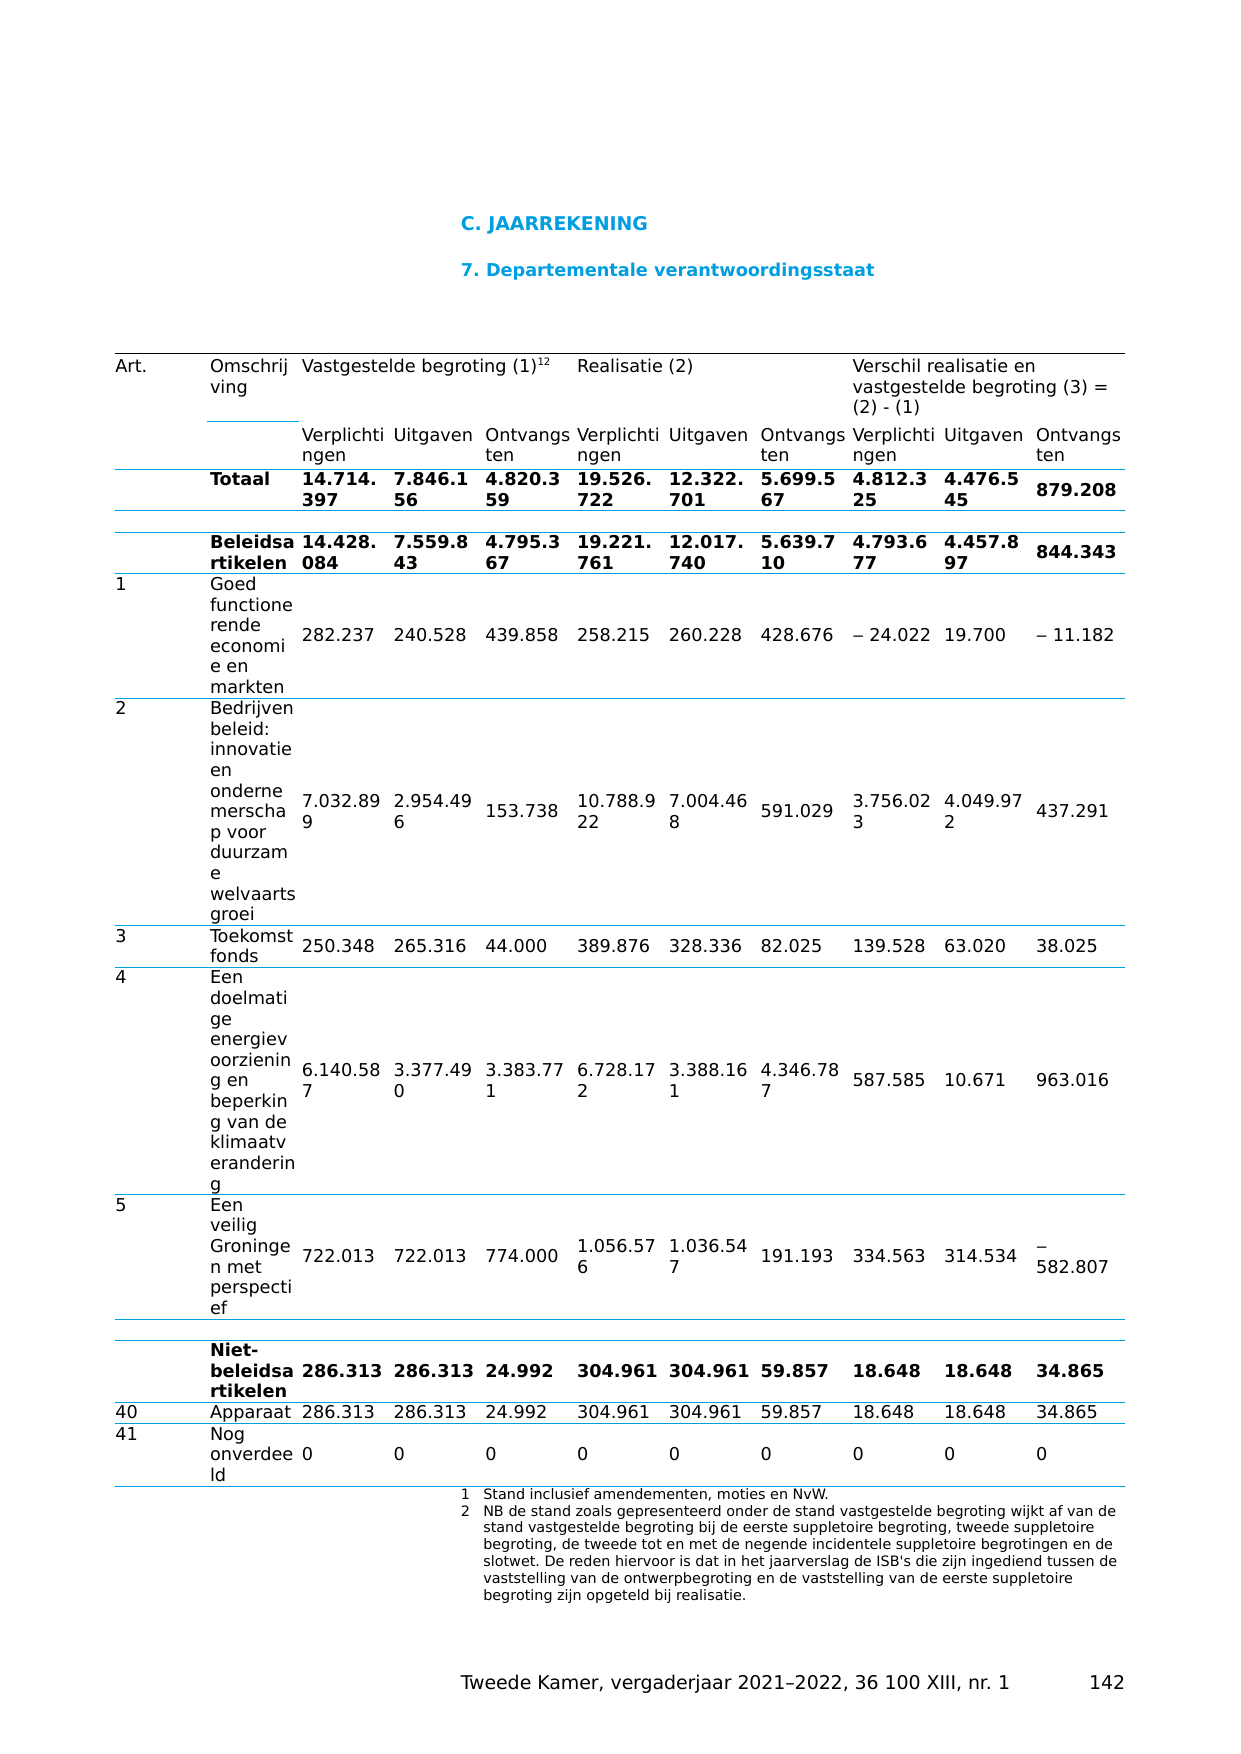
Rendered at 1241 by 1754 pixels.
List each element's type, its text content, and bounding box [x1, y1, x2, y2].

table_cell 587.585 [849, 968, 941, 1194]
table_cell [758, 1320, 849, 1339]
table_cell 14.714.397 [299, 470, 390, 510]
table_cell 437.291 [1033, 699, 1125, 925]
table_cell 250.348 [299, 926, 390, 967]
list NB de stand zoals gepresenteerd onder de stand vastgestelde begroting wijkt af van de stand vastgestelde begroting bij de eerste suppletoire begroting, tweede suppletoire begroting, de tweede tot en met de negende incidentele suppletoire begrotingen en de slotwet. De reden hiervoor is dat in het jaarverslag de ISB's die zijn ingediend tussen de vaststelling van de ontwerpbegroting en de vaststelling van de eerste suppletoire begroting zijn opgeteld bij realisatie. [461, 1503, 1125, 1603]
table_cell 0 [941, 1424, 1033, 1486]
table_cell 258.215 [574, 574, 666, 698]
table_cell [574, 1320, 666, 1339]
table_cell 2 [115, 699, 207, 925]
table_cell 963.016 [1033, 968, 1125, 1194]
table_cell 0 [390, 1424, 482, 1486]
table_cell 19.526.722 [574, 470, 666, 510]
table_cell 4.812.325 [849, 470, 941, 510]
table_cell 2.954.496 [390, 699, 482, 925]
table_cell 34.865 [1033, 1403, 1125, 1423]
table_cell 41 [115, 1424, 207, 1486]
table_cell 59.857 [758, 1341, 849, 1402]
table_cell [115, 533, 207, 573]
table_cell 304.961 [666, 1341, 757, 1402]
table_cell Verplichtingen [849, 421, 941, 469]
table_cell 265.316 [390, 926, 482, 967]
table_cell ‒ 11.182 [1033, 574, 1125, 698]
table_cell Verplichtingen [299, 421, 390, 469]
table_cell 879.208 [1033, 470, 1125, 510]
table_cell 59.857 [758, 1403, 849, 1423]
table_cell 6.140.587 [299, 968, 390, 1194]
table_cell 6.728.172 [574, 968, 666, 1194]
table_cell 334.563 [849, 1195, 941, 1318]
table_cell 3.383.771 [482, 968, 574, 1194]
table_cell 3.377.490 [390, 968, 482, 1194]
table_cell 1.056.576 [574, 1195, 666, 1318]
table_cell Ontvangsten [1033, 421, 1125, 469]
table_cell 4.346.787 [758, 968, 849, 1194]
table_cell 844.343 [1033, 533, 1125, 573]
table_cell 304.961 [574, 1341, 666, 1402]
table_cell [115, 511, 207, 532]
table_cell Een doelmatige energievoorziening en beperking van de klimaatverandering [207, 968, 299, 1194]
table_cell [849, 1320, 941, 1339]
table_cell [666, 1320, 757, 1339]
table_cell 439.858 [482, 574, 574, 698]
table_cell 191.193 [758, 1195, 849, 1318]
table_cell 428.676 [758, 574, 849, 698]
table_cell [482, 1320, 574, 1339]
table_cell [574, 511, 666, 532]
table_cell 0 [299, 1424, 390, 1486]
table_cell [482, 511, 574, 532]
table_cell 4.457.897 [941, 533, 1033, 573]
table_cell [115, 421, 207, 469]
table_cell Ontvangsten [482, 421, 574, 469]
table_cell 14.428.084 [299, 533, 390, 573]
table_cell 19.700 [941, 574, 1033, 698]
table_cell 18.648 [849, 1341, 941, 1402]
table_cell [390, 1320, 482, 1339]
table_cell [299, 511, 390, 532]
table_cell [299, 1320, 390, 1339]
table_cell 0 [482, 1424, 574, 1486]
table_cell 5.699.567 [758, 470, 849, 510]
table_cell [207, 422, 299, 469]
table_cell 1 [115, 574, 207, 698]
table_cell ‒ 582.807 [1033, 1195, 1125, 1318]
table_cell Uitgaven [666, 421, 757, 469]
table_cell Art. [115, 354, 207, 421]
table_cell 44.000 [482, 926, 574, 967]
table_cell 7.846.156 [390, 470, 482, 510]
table_cell 12.017.740 [666, 533, 757, 573]
table_cell [1033, 1320, 1125, 1339]
table_cell 19.221.761 [574, 533, 666, 573]
table_cell 5 [115, 1195, 207, 1318]
table_cell 139.528 [849, 926, 941, 967]
table_cell 3 [115, 926, 207, 967]
table_cell Vastgestelde begroting (1)12 [299, 354, 574, 421]
table_cell 328.336 [666, 926, 757, 967]
title 7. Departementale verantwoordingsstaat [461, 258, 1125, 281]
table_cell Ontvangsten [758, 421, 849, 469]
table_cell 10.788.922 [574, 699, 666, 925]
table_cell [941, 511, 1033, 532]
table_cell 38.025 [1033, 926, 1125, 967]
table_cell [666, 511, 757, 532]
table_cell 82.025 [758, 926, 849, 967]
table_cell Niet-beleidsartikelen [207, 1341, 299, 1402]
table_cell 0 [666, 1424, 757, 1486]
table_cell Apparaat [207, 1403, 299, 1423]
table_cell 314.534 [941, 1195, 1033, 1318]
table_cell [115, 1320, 207, 1339]
table_cell [207, 511, 299, 532]
table_cell 286.313 [299, 1403, 390, 1423]
table_cell [207, 1320, 299, 1339]
table_cell 591.029 [758, 699, 849, 925]
table_cell Omschrijving [207, 354, 299, 421]
table_cell 4.795.367 [482, 533, 574, 573]
table_cell 282.237 [299, 574, 390, 698]
table_cell 286.313 [390, 1341, 482, 1402]
table_cell 304.961 [666, 1403, 757, 1423]
table_cell 0 [758, 1424, 849, 1486]
table_cell 304.961 [574, 1403, 666, 1423]
table_cell 4.476.545 [941, 470, 1033, 510]
table_cell 153.738 [482, 699, 574, 925]
table_cell Realisatie (2) [574, 354, 849, 421]
table_cell 0 [849, 1424, 941, 1486]
table_cell 4 [115, 968, 207, 1194]
table_cell Goed functionerende economie en markten [207, 574, 299, 698]
table_cell 7.559.843 [390, 533, 482, 573]
table_cell 3.388.161 [666, 968, 757, 1194]
table_cell [941, 1320, 1033, 1339]
table_cell 722.013 [390, 1195, 482, 1318]
table_cell 4.793.677 [849, 533, 941, 573]
table_cell 7.004.468 [666, 699, 757, 925]
table_cell Uitgaven [941, 421, 1033, 469]
table_cell 63.020 [941, 926, 1033, 967]
table_cell Verschil realisatie en vastgestelde begroting (3) = (2) - (1) [849, 354, 1125, 421]
table_cell 774.000 [482, 1195, 574, 1318]
table_cell Nog onverdeeld [207, 1424, 299, 1486]
table_header Tabel 44 Departementale verantwoordingsstaat 2021 van het Ministerie van Economische Zaken en Klimaat (XIII) (bedragen x € 1.000) [115, 305, 1125, 353]
table_cell 3.756.023 [849, 699, 941, 925]
table_cell 7.032.899 [299, 699, 390, 925]
table_cell Bedrijvenbeleid: innovatie en ondernemerschap voor duurzame welvaartsgroei [207, 699, 299, 925]
table_cell Een veilig Groningen met perspectief [207, 1195, 299, 1318]
table_cell 240.528 [390, 574, 482, 698]
table_cell 286.313 [299, 1341, 390, 1402]
table_cell 1.036.547 [666, 1195, 757, 1318]
table_cell 18.648 [941, 1403, 1033, 1423]
title C. Jaarrekening [461, 213, 1125, 235]
table_cell 12.322.701 [666, 470, 757, 510]
table_cell ‒ 24.022 [849, 574, 941, 698]
table_cell [758, 511, 849, 532]
table_cell 5.639.710 [758, 533, 849, 573]
table_cell [1033, 511, 1125, 532]
table_cell 18.648 [849, 1403, 941, 1423]
table_cell 34.865 [1033, 1341, 1125, 1402]
table_cell Toekomstfonds [207, 926, 299, 967]
table_cell Verplichtingen [574, 421, 666, 469]
list Stand inclusief amendementen, moties en NvW. [461, 1487, 1125, 1503]
table_cell Uitgaven [390, 421, 482, 469]
table_cell 24.992 [482, 1403, 574, 1423]
table_cell 260.228 [666, 574, 757, 698]
table_cell [390, 511, 482, 532]
table_cell 286.313 [390, 1403, 482, 1423]
table_cell 0 [1033, 1424, 1125, 1486]
table_cell 389.876 [574, 926, 666, 967]
table_cell 4.049.972 [941, 699, 1033, 925]
table_cell 0 [574, 1424, 666, 1486]
table_cell 10.671 [941, 968, 1033, 1194]
table_cell 18.648 [941, 1341, 1033, 1402]
table_cell [115, 1341, 207, 1402]
table_cell Beleidsartikelen [207, 533, 299, 573]
table_cell 722.013 [299, 1195, 390, 1318]
table_cell 4.820.359 [482, 470, 574, 510]
table_cell 24.992 [482, 1341, 574, 1402]
table_cell 40 [115, 1403, 207, 1423]
table_cell [849, 511, 941, 532]
table_cell Totaal [207, 470, 299, 510]
table_cell [115, 470, 207, 510]
